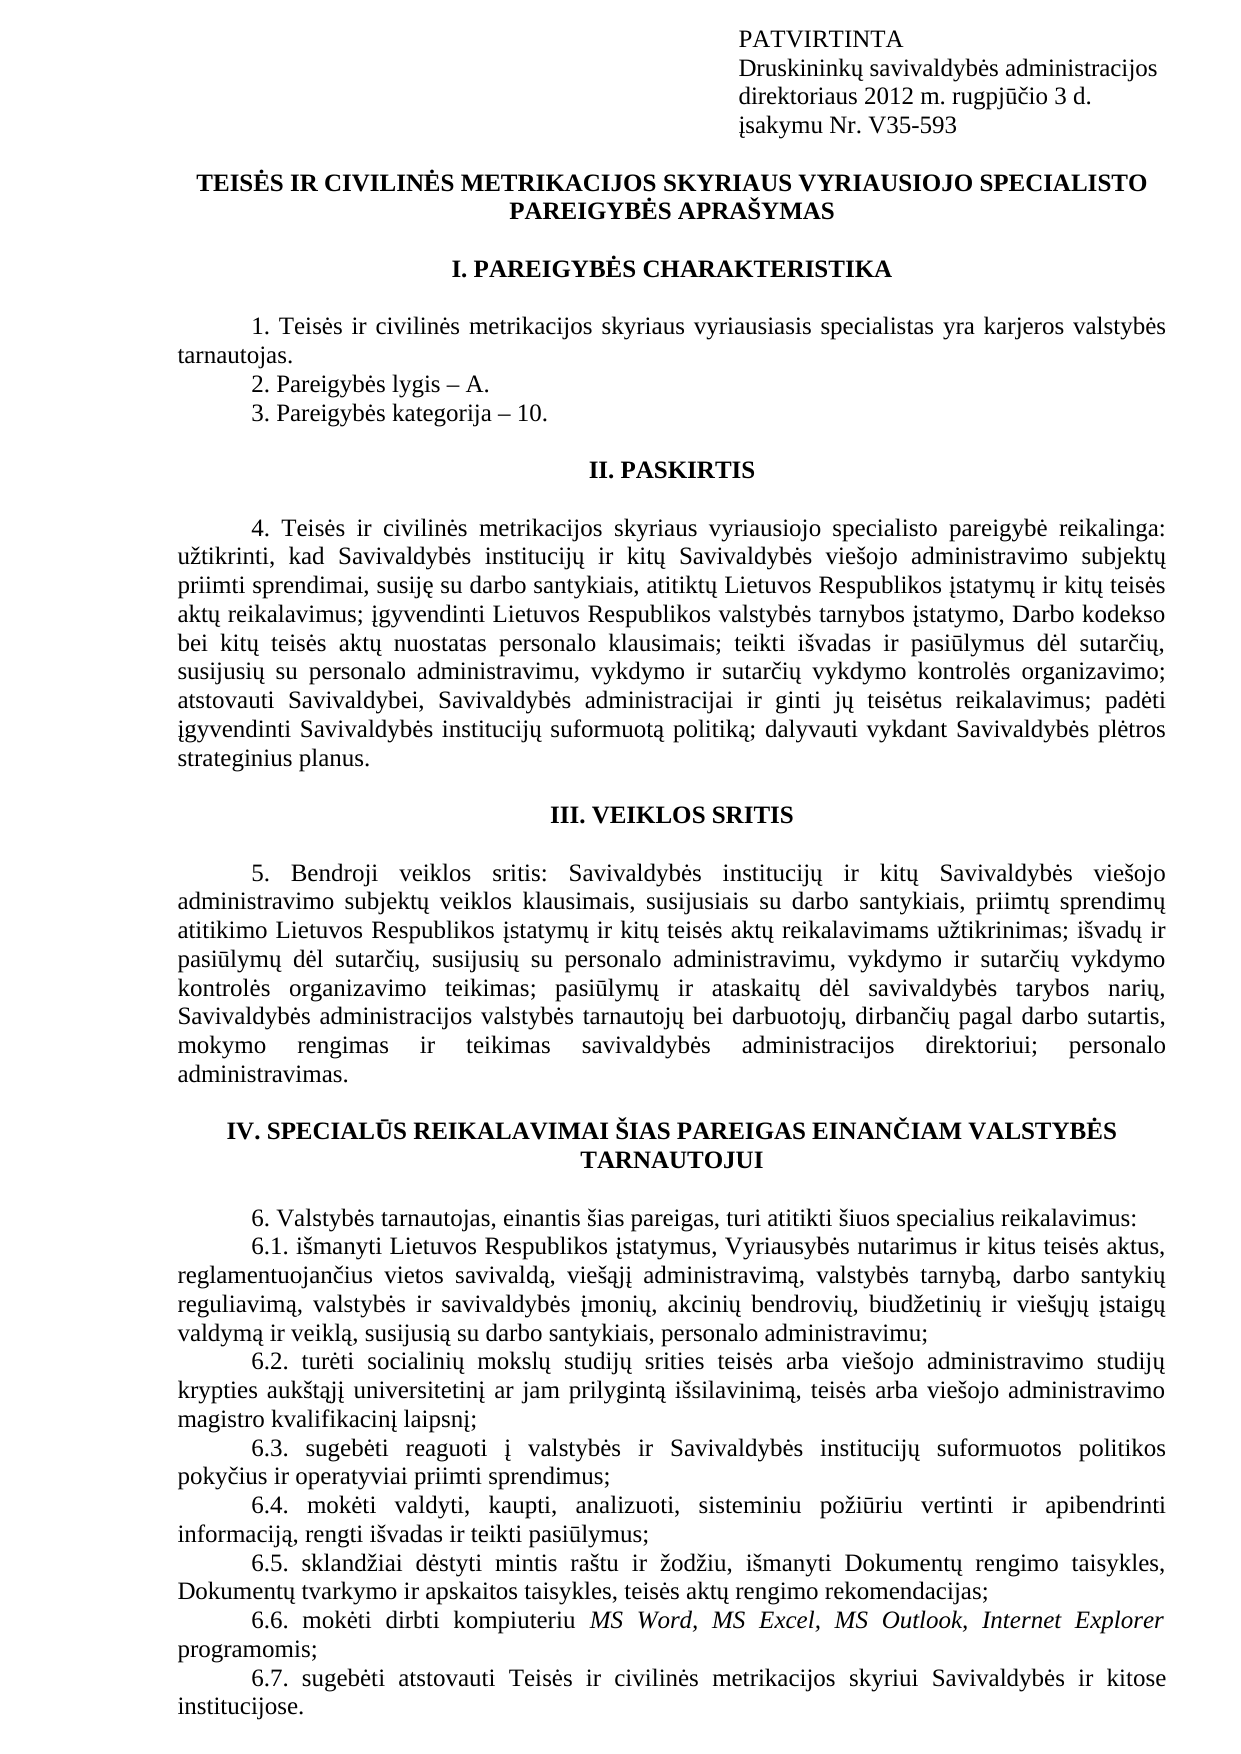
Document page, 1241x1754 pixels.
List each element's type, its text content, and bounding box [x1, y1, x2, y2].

text 6.2. turėti socialinių mokslų studijų srities teisės arba viešojo administravimo studijų krypties aukštąjį universitetinį ar jam prilygintą išsilavinimą, teisės arba viešojo administravimo magistro kvalifikacinį laipsnį; [177, 1346, 1167, 1433]
text 5. Bendroji veiklos sritis: Savivaldybės institucijų ir kitų Savivaldybės viešojo administravimo subjektų veiklos klausimais, susijusiais su darbo santykiais, priimtų sprendimų atitikimo Lietuvos Respublikos įstatymų ir kitų teisės aktų reikalavimams užtikrinimas; išvadų ir pasiūlymų dėl sutarčių, susijusių su personalo administravimu, vykdymo ir sutarčių vykdymo kontrolės organizavimo teikimas; pasiūlymų ir ataskaitų dėl savivaldybės tarybos narių, Savivaldybės administracijos valstybės tarnautojų bei darbuotojų, dirbančių pagal darbo sutartis, mokymo rengimas ir teikimas savivaldybės administracijos direktoriui; personalo administravimas. [177, 858, 1167, 1088]
text 6.4. mokėti valdyti, kaupti, analizuoti, sisteminiu požiūriu vertinti ir apibendrinti informaciją, rengti išvadas ir teikti pasiūlymus; [177, 1490, 1167, 1548]
text PATVIRTINTA [738, 24, 1167, 53]
text 4. Teisės ir civilinės metrikacijos skyriaus vyriausiojo specialisto pareigybė reikalinga: užtikrinti, kad Savivaldybės institucijų ir kitų Savivaldybės viešojo administravimo subjektų priimti sprendimai, susiję su darbo santykiais, atitiktų Lietuvos Respublikos įstatymų ir kitų teisės aktų reikalavimus; įgyvendinti Lietuvos Respublikos valstybės tarnybos įstatymo, Darbo kodekso bei kitų teisės aktų nuostatas personalo klausimais; teikti išvadas ir pasiūlymus dėl sutarčių, susijusių su personalo administravimu, vykdymo ir sutarčių vykdymo kontrolės organizavimo; atstovauti Savivaldybei, Savivaldybės administracijai ir ginti jų teisėtus reikalavimus; padėti įgyvendinti Savivaldybės institucijų suformuotą politiką; dalyvauti vykdant Savivaldybės plėtros strateginius planus. [177, 513, 1167, 771]
text 2. Pareigybės lygis – A. [177, 369, 1167, 398]
text įsakymu Nr. V35-593 [177, 110, 1167, 139]
text direktoriaus 2012 m. rugpjūčio 3 d. [177, 81, 1167, 110]
text 6. Valstybės tarnautojas, einantis šias pareigas, turi atitikti šiuos specialius reikalavimus: [177, 1203, 1167, 1231]
text IV. SPECIALŪS REIKALAVIMAI ŠIAS PAREIGAS EINANČIAM VALSTYBĖS TARNAUTOJUI [177, 1116, 1167, 1174]
text Druskininkų savivaldybės administracijos [177, 53, 1167, 81]
text 6.7. sugebėti atstovauti Teisės ir civilinės metrikacijos skyriui Savivaldybės ir kitose institucijose. [177, 1663, 1167, 1720]
text I. PAREIGYBĖS CHARAKTERISTIKA [177, 254, 1167, 283]
text III. VEIKLOS SRITIS [177, 800, 1167, 829]
text TEISĖS IR CIVILINĖS METRIKACIJOS SKYRIAUS VYRIAUSIOJO SPECIALISTO PAREIGYBĖS APRAŠYMAS [177, 168, 1167, 225]
text 6.5. sklandžiai dėstyti mintis raštu ir žodžiu, išmanyti Dokumentų rengimo taisykles, Dokumentų tvarkymo ir apskaitos taisykles, teisės aktų rengimo rekomendacijas; [177, 1548, 1167, 1605]
text 3. Pareigybės kategorija – 10. [177, 398, 1167, 426]
text 6.6. mokėti dirbti kompiuteriu MS Word, MS Excel, MS Outlook, Internet Explorer programomis; [177, 1605, 1167, 1663]
text 1. Teisės ir civilinės metrikacijos skyriaus vyriausiasis specialistas yra karjeros valstybės tarnautojas. [177, 311, 1167, 369]
text 6.1. išmanyti Lietuvos Respublikos įstatymus, Vyriausybės nutarimus ir kitus teisės aktus, reglamentuojančius vietos savivaldą, viešąjį administravimą, valstybės tarnybą, darbo santykių reguliavimą, valstybės ir savivaldybės įmonių, akcinių bendrovių, biudžetinių ir viešųjų įstaigų valdymą ir veiklą, susijusią su darbo santykiais, personalo administravimu; [177, 1231, 1167, 1346]
text 6.3. sugebėti reaguoti į valstybės ir Savivaldybės institucijų suformuotos politikos pokyčius ir operatyviai priimti sprendimus; [177, 1433, 1167, 1490]
text II. PASKIRTIS [177, 455, 1167, 484]
